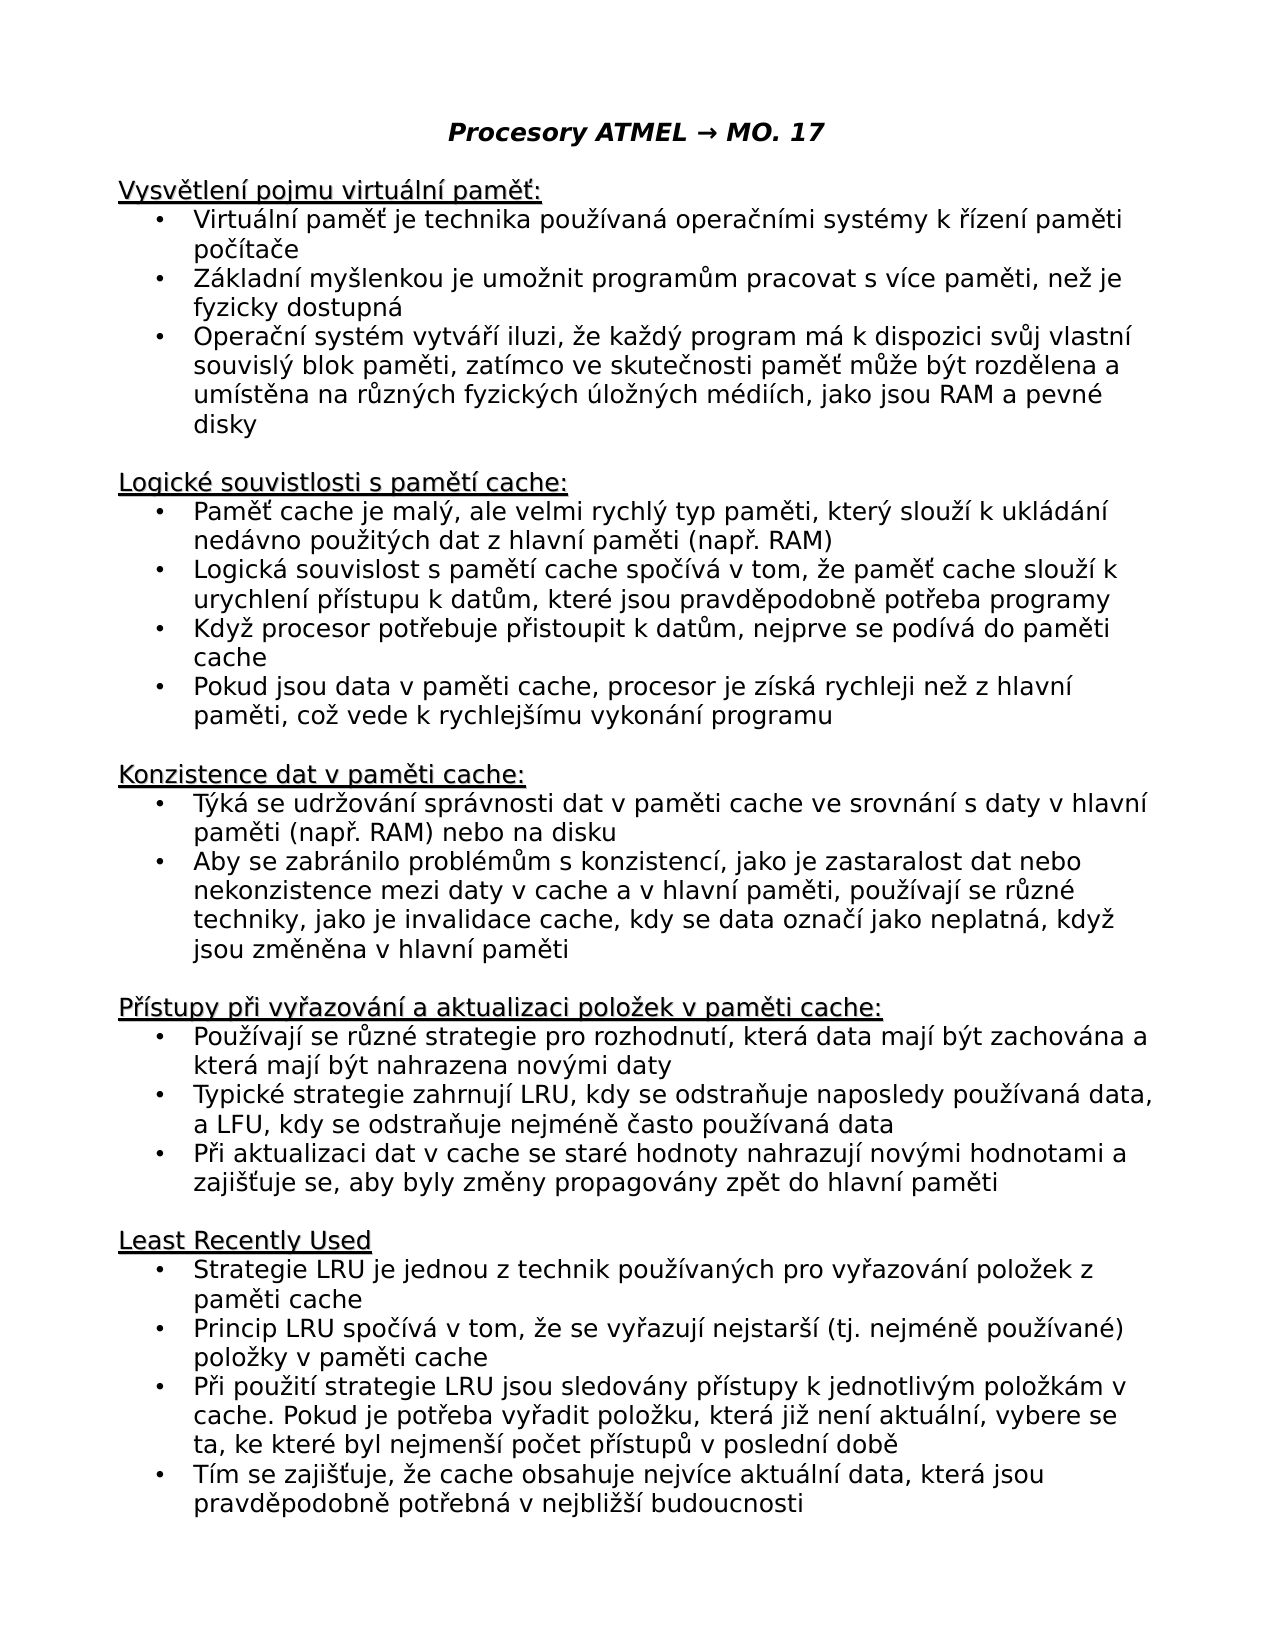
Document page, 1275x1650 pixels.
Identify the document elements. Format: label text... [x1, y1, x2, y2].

list Pokud jsou data v paměti cache, procesor je získá rychleji než z hlavní paměti, což vede k rychlejšímu vykonání programu [156, 672, 1157, 731]
text Procesory ATMEL → MO. 17 [118, 118, 1157, 147]
list Základní myšlenkou je umožnit programům pracovat s více paměti, než je fyzicky dostupná [156, 264, 1157, 322]
list Virtuální paměť je technika používaná operačními systémy k řízení paměti počítače [156, 206, 1157, 264]
list Logická souvislost s pamětí cache spočívá v tom, že paměť cache slouží k urychlení přístupu k datům, které jsou pravděpodobně potřeba programy [156, 556, 1157, 614]
text Logické souvistlosti s pamětí cache: [118, 468, 1157, 497]
list Princip LRU spočívá v tom, že se vyřazují nejstarší (tj. nejméně používané) položky v paměti cache [156, 1314, 1157, 1372]
list Při použití strategie LRU jsou sledovány přístupy k jednotlivým položkám v cache. Pokud je potřeba vyřadit položku, která již není aktuální, vybere se ta, ke které byl nejmenší počet přístupů v poslední době [156, 1372, 1157, 1460]
list Tím se zajišťuje, že cache obsahuje nejvíce aktuální data, která jsou pravděpodobně potřebná v nejbližší budoucnosti [156, 1460, 1157, 1518]
list Strategie LRU je jednou z technik používaných pro vyřazování položek z paměti cache [156, 1256, 1157, 1314]
list Typické strategie zahrnují LRU, kdy se odstraňuje naposledy používaná data, a LFU, kdy se odstraňuje nejméně často používaná data [156, 1081, 1157, 1139]
list Týká se udržování správnosti dat v paměti cache ve srovnání s daty v hlavní paměti (např. RAM) nebo na disku [156, 789, 1157, 847]
text Přístupy při vyřazování a aktualizaci položek v paměti cache: [118, 993, 1157, 1022]
list Paměť cache je malý, ale velmi rychlý typ paměti, který slouží k ukládání nedávno použitých dat z hlavní paměti (např. RAM) [156, 497, 1157, 556]
text Vysvětlení pojmu virtuální paměť: [118, 176, 1157, 206]
list Operační systém vytváří iluzi, že každý program má k dispozici svůj vlastní souvislý blok paměti, zatímco ve skutečnosti paměť může být rozdělena a umístěna na různých fyzických úložných médiích, jako jsou RAM a pevné disky [156, 322, 1157, 439]
list Používají se různé strategie pro rozhodnutí, která data mají být zachována a která mají být nahrazena novými daty [156, 1022, 1157, 1081]
list Aby se zabránilo problémům s konzistencí, jako je zastaralost dat nebo nekonzistence mezi daty v cache a v hlavní paměti, používají se různé techniky, jako je invalidace cache, kdy se data označí jako neplatná, když jsou změněna v hlavní paměti [156, 847, 1157, 964]
text Konzistence dat v paměti cache: [118, 760, 1157, 789]
list Při aktualizaci dat v cache se staré hodnoty nahrazují novými hodnotami a zajišťuje se, aby byly změny propagovány zpět do hlavní paměti [156, 1139, 1157, 1197]
text Least Recently Used [118, 1226, 1157, 1256]
list Když procesor potřebuje přistoupit k datům, nejprve se podívá do paměti cache [156, 614, 1157, 672]
